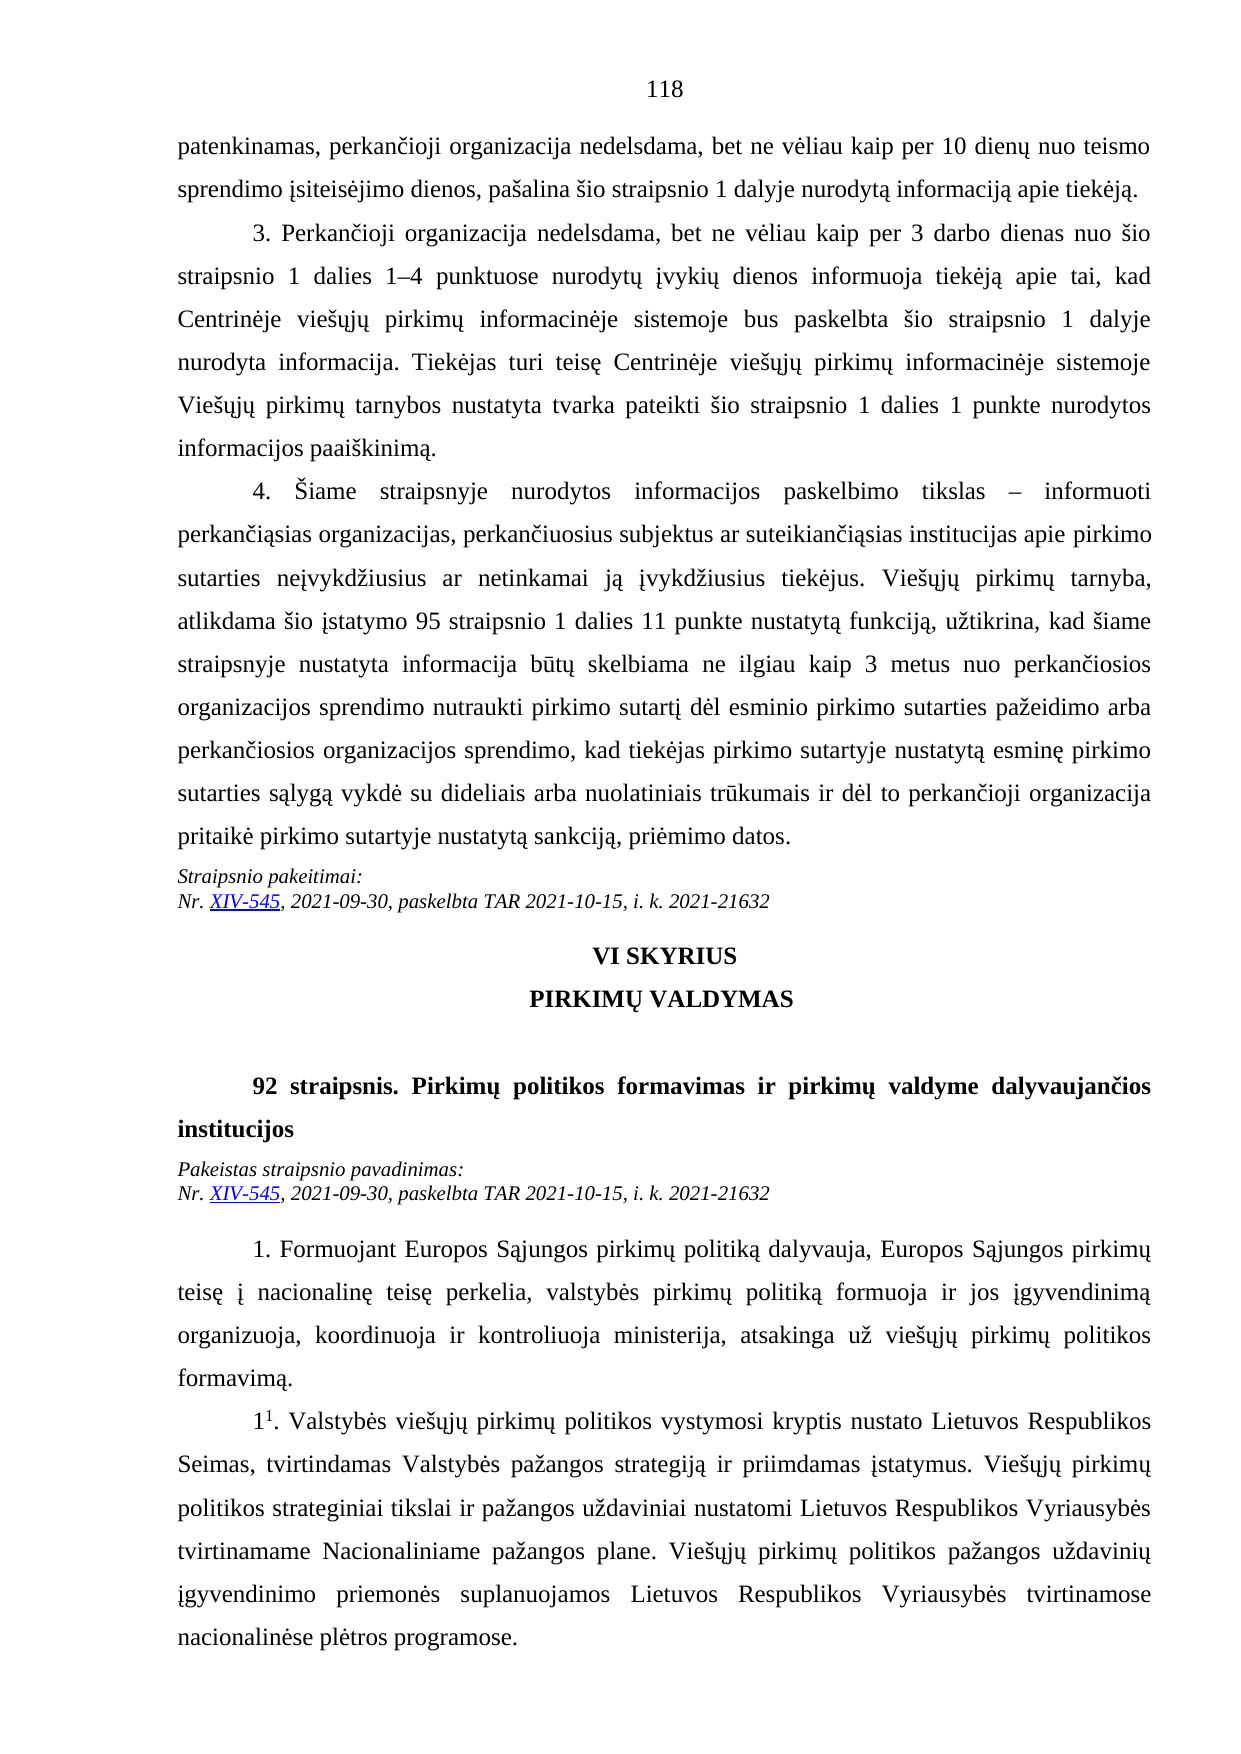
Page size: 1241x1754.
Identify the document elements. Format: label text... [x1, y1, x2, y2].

text 1. Formuojant Europos Sąjungos pirkimų politiką dalyvauja, Europos Sąjungos pirkimų teisę į nacionalinę teisę perkelia, valstybės pirkimų politiką formuoja ir jos įgyvendinimą organizuoja, koordinuoja ir kontroliuoja ministerija, atsakinga už viešųjų pirkimų politikos formavimą. [177, 1234, 1152, 1392]
text PIRKIMŲ VALDYMAS [177, 984, 1152, 1013]
text patenkinamas, perkančioji organizacija nedelsdama, bet ne vėliau kaip per 10 dienų nuo teismo sprendimo įsiteisėjimo dienos, pašalina šio straipsnio 1 dalyje nurodytą informaciją apie tiekėją. [177, 131, 1152, 203]
text Pakeistas straipsnio pavadinimas: [177, 1157, 1152, 1181]
text 92 straipsnis. Pirkimų politikos formavimas ir pirkimų valdyme dalyvaujančios institucijos [177, 1071, 1152, 1143]
text 3. Perkančioji organizacija nedelsdama, bet ne vėliau kaip per 3 darbo dienas nuo šio straipsnio 1 dalies 1–4 punktuose nurodytų įvykių dienos informuoja tiekėją apie tai, kad Centrinėje viešųjų pirkimų informacinėje sistemoje bus paskelbta šio straipsnio 1 dalyje nurodyta informacija. Tiekėjas turi teisę Centrinėje viešųjų pirkimų informacinėje sistemoje Viešųjų pirkimų tarnybos nustatyta tvarka pateikti šio straipsnio 1 dalies 1 punkte nurodytos informacijos paaiškinimą. [177, 218, 1152, 462]
text Nr. XIV-545, 2021-09-30, paskelbta TAR 2021-10-15, i. k. 2021-21632 [177, 1181, 1152, 1205]
text VI SKYRIUS [177, 941, 1152, 970]
text 11. Valstybės viešųjų pirkimų politikos vystymosi kryptis nustato Lietuvos Respublikos Seimas, tvirtindamas Valstybės pažangos strategiją ir priimdamas įstatymus. Viešųjų pirkimų politikos strateginiai tikslai ir pažangos uždaviniai nustatomi Lietuvos Respublikos Vyriausybės tvirtinamame Nacionaliniame pažangos plane. Viešųjų pirkimų politikos pažangos uždavinių įgyvendinimo priemonės suplanuojamos Lietuvos Respublikos Vyriausybės tvirtinamose nacionalinėse plėtros programose. [177, 1406, 1152, 1651]
text 4. Šiame straipsnyje nurodytos informacijos paskelbimo tikslas – informuoti perkančiąsias organizacijas, perkančiuosius subjektus ar suteikiančiąsias institucijas apie pirkimo sutarties neįvykdžiusius ar netinkamai ją įvykdžiusius tiekėjus. Viešųjų pirkimų tarnyba, atlikdama šio įstatymo 95 straipsnio 1 dalies 11 punkte nustatytą funkciją, užtikrina, kad šiame straipsnyje nustatyta informacija būtų skelbiama ne ilgiau kaip 3 metus nuo perkančiosios organizacijos sprendimo nutraukti pirkimo sutartį dėl esminio pirkimo sutarties pažeidimo arba perkančiosios organizacijos sprendimo, kad tiekėjas pirkimo sutartyje nustatytą esminę pirkimo sutarties sąlygą vykdė su dideliais arba nuolatiniais trūkumais ir dėl to perkančioji organizacija pritaikė pirkimo sutartyje nustatytą sankciją, priėmimo datos. [177, 476, 1152, 850]
text Nr. XIV-545, 2021-09-30, paskelbta TAR 2021-10-15, i. k. 2021-21632 [177, 888, 1152, 913]
text Straipsnio pakeitimai: [177, 864, 1152, 888]
